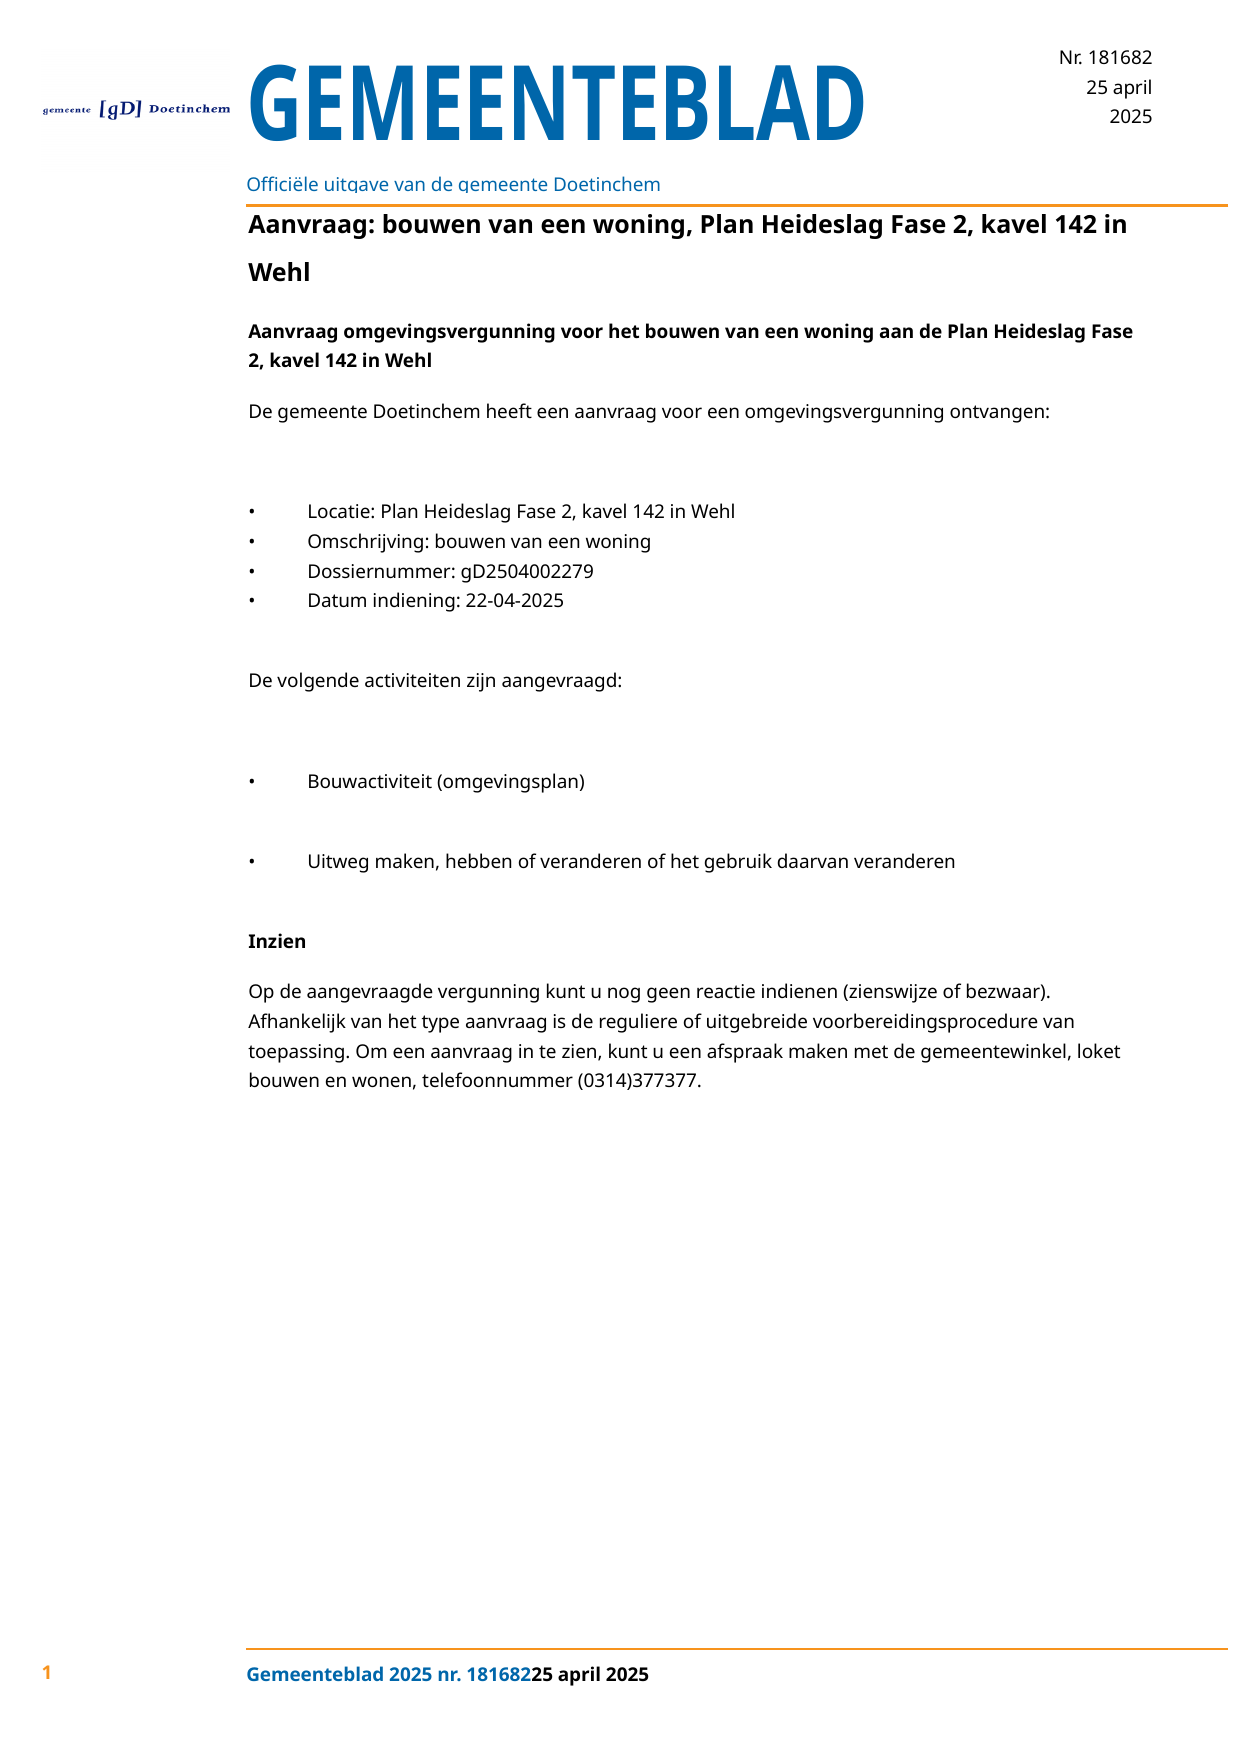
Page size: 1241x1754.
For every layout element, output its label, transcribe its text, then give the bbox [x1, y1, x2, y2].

list Dossiernummer: gD2504002279 [248, 558, 1152, 584]
text Op de aangevraagde vergunning kunt u nog geen reactie indienen (zienswijze of bezwaar). Afhankelijk van het type aanvraag is de reguliere of uitgebreide voorbereidingsprocedure van toepassing. Om een aanvraag in te zien, kunt u een afspraak maken met de gemeentewinkel, loket bouwen en wonen, telefoonnummer (0314)377377. [248, 979, 1152, 1093]
text Aanvraag: bouwen van een woning, Plan Heideslag Fase 2, kavel 142 in Wehl [248, 207, 1152, 288]
list Datum indiening: 22-04-2025 [248, 587, 1152, 613]
list Locatie: Plan Heideslag Fase 2, kavel 142 in Wehl [248, 499, 1152, 524]
list Omschrijving: bouwen van een woning [248, 528, 1152, 554]
text Inzien [248, 928, 1152, 954]
text De volgende activiteiten zijn aangevraagd: [248, 667, 1152, 693]
picture [41, 47, 231, 172]
text Aanvraag omgevingsvergunning voor het bouwen van een woning aan de Plan Heideslag Fase 2, kavel 142 in Wehl [248, 318, 1152, 373]
text De gemeente Doetinchem heeft een aanvraag voor een omgevingsvergunning ontvangen: [248, 398, 1152, 424]
list Bouwactiviteit (omgevingsplan) [248, 768, 1152, 794]
list Uitweg maken, hebben of veranderen of het gebruik daarvan veranderen [248, 848, 1152, 874]
